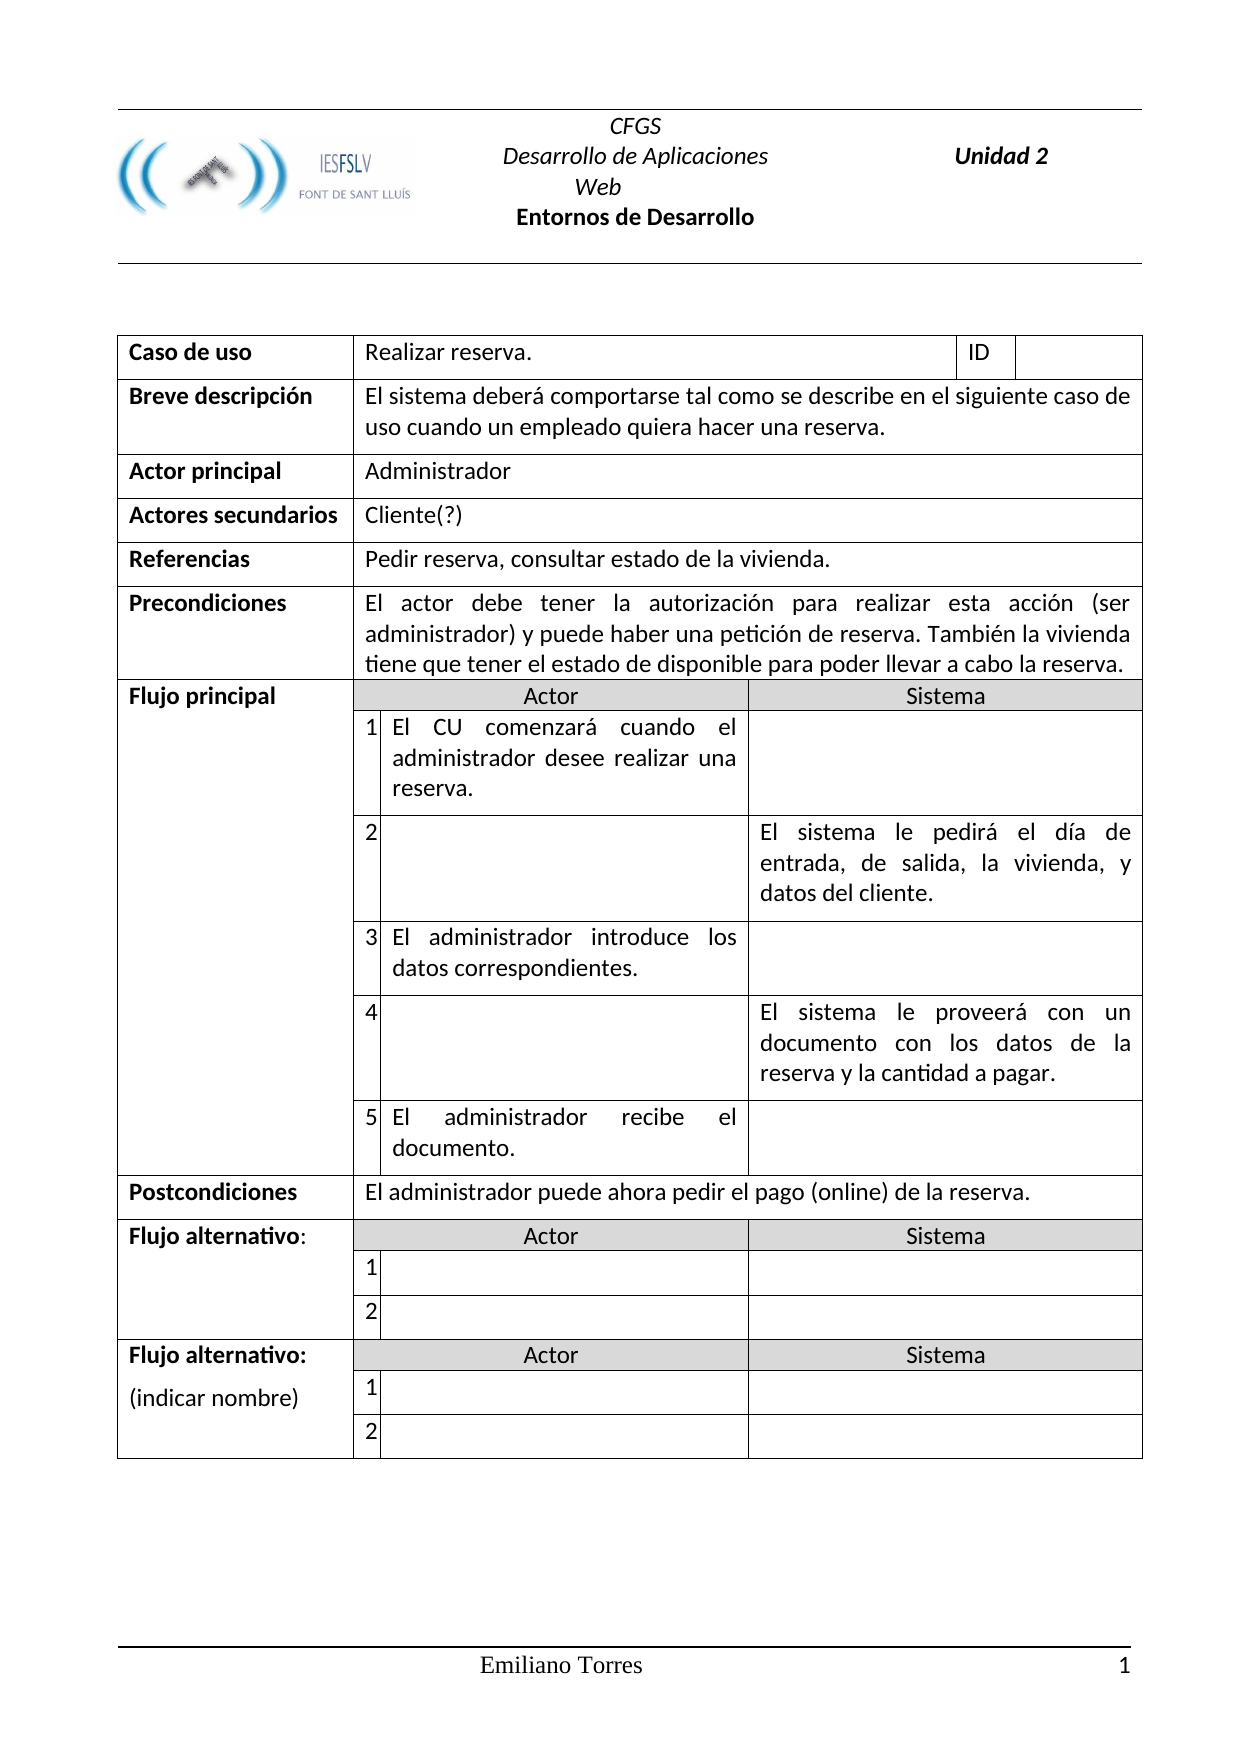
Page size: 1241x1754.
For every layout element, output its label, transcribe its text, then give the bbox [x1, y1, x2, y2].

table_cell [381, 996, 748, 1100]
table_cell El administrador introduce los datos correspondientes. [381, 922, 748, 995]
table_cell [749, 922, 1142, 995]
table_cell 2 [354, 816, 380, 921]
table_header Realizar reserva. [354, 336, 956, 379]
table_cell [381, 1371, 748, 1414]
table_cell Precondiciones [118, 587, 353, 679]
table_cell 4 [354, 996, 380, 1100]
table_cell [749, 1415, 1142, 1458]
table_cell [749, 1371, 1142, 1414]
table_cell Sistema [749, 680, 1142, 710]
table_header Caso de uso [118, 336, 353, 379]
table_cell El administrador puede ahora pedir el pago (online) de la reserva. [354, 1176, 1142, 1219]
picture [114, 134, 414, 217]
table_cell El actor debe tener la autorización para realizar esta acción (ser administrador) y puede haber una petición de reserva. También la vivienda tiene que tener el estado de disponible para poder llevar a cabo la reserva. [354, 587, 1142, 679]
table_cell [381, 1251, 748, 1294]
table_cell [749, 711, 1142, 815]
table_cell El sistema le pedirá el día de entrada, de salida, la vivienda, y datos del cliente. [749, 816, 1142, 921]
table_cell 2 [354, 1296, 380, 1338]
table_cell El sistema le proveerá con un documento con los datos de la reserva y la cantidad a pagar. [749, 996, 1142, 1100]
table_cell [381, 1415, 748, 1458]
table_cell [381, 816, 748, 921]
table_header ID [957, 336, 1015, 379]
table_cell 5 [354, 1101, 380, 1175]
table_header [1016, 336, 1142, 379]
table_cell Flujo alternativo: (indicar nombre) [118, 1340, 353, 1458]
table_cell 3 [354, 922, 380, 995]
table_cell [749, 1296, 1142, 1338]
table_cell 1 [354, 1251, 380, 1294]
table_cell Actores secundarios [118, 499, 353, 542]
table_cell [749, 1101, 1142, 1175]
table_cell Flujo principal [118, 680, 353, 1175]
table_cell Cliente(?) [354, 499, 1142, 542]
table_cell Administrador [354, 455, 1142, 498]
table_cell Pedir reserva, consultar estado de la vivienda. [354, 543, 1142, 586]
table_cell 2 [354, 1415, 380, 1458]
table_cell Actor principal [118, 455, 353, 498]
table_cell [381, 1296, 748, 1338]
table_cell [749, 1251, 1142, 1294]
table_cell Breve descripción [118, 380, 353, 454]
table_cell Actor [354, 1340, 748, 1370]
table_cell 1 [354, 711, 380, 815]
table_cell El CU comenzará cuando el administrador desee realizar una reserva. [381, 711, 748, 815]
table_cell Postcondiciones [118, 1176, 353, 1219]
table_cell Actor [354, 1220, 748, 1250]
table_cell Sistema [749, 1220, 1142, 1250]
table_cell Referencias [118, 543, 353, 586]
table_cell Actor [354, 680, 748, 710]
table_cell Flujo alternativo: [118, 1220, 353, 1338]
table_cell El sistema deberá comportarse tal como se describe en el siguiente caso de uso cuando un empleado quiera hacer una reserva. [354, 380, 1142, 454]
table_cell Sistema [749, 1340, 1142, 1370]
table_cell 1 [354, 1371, 380, 1414]
table_cell El administrador recibe el documento. [381, 1101, 748, 1175]
